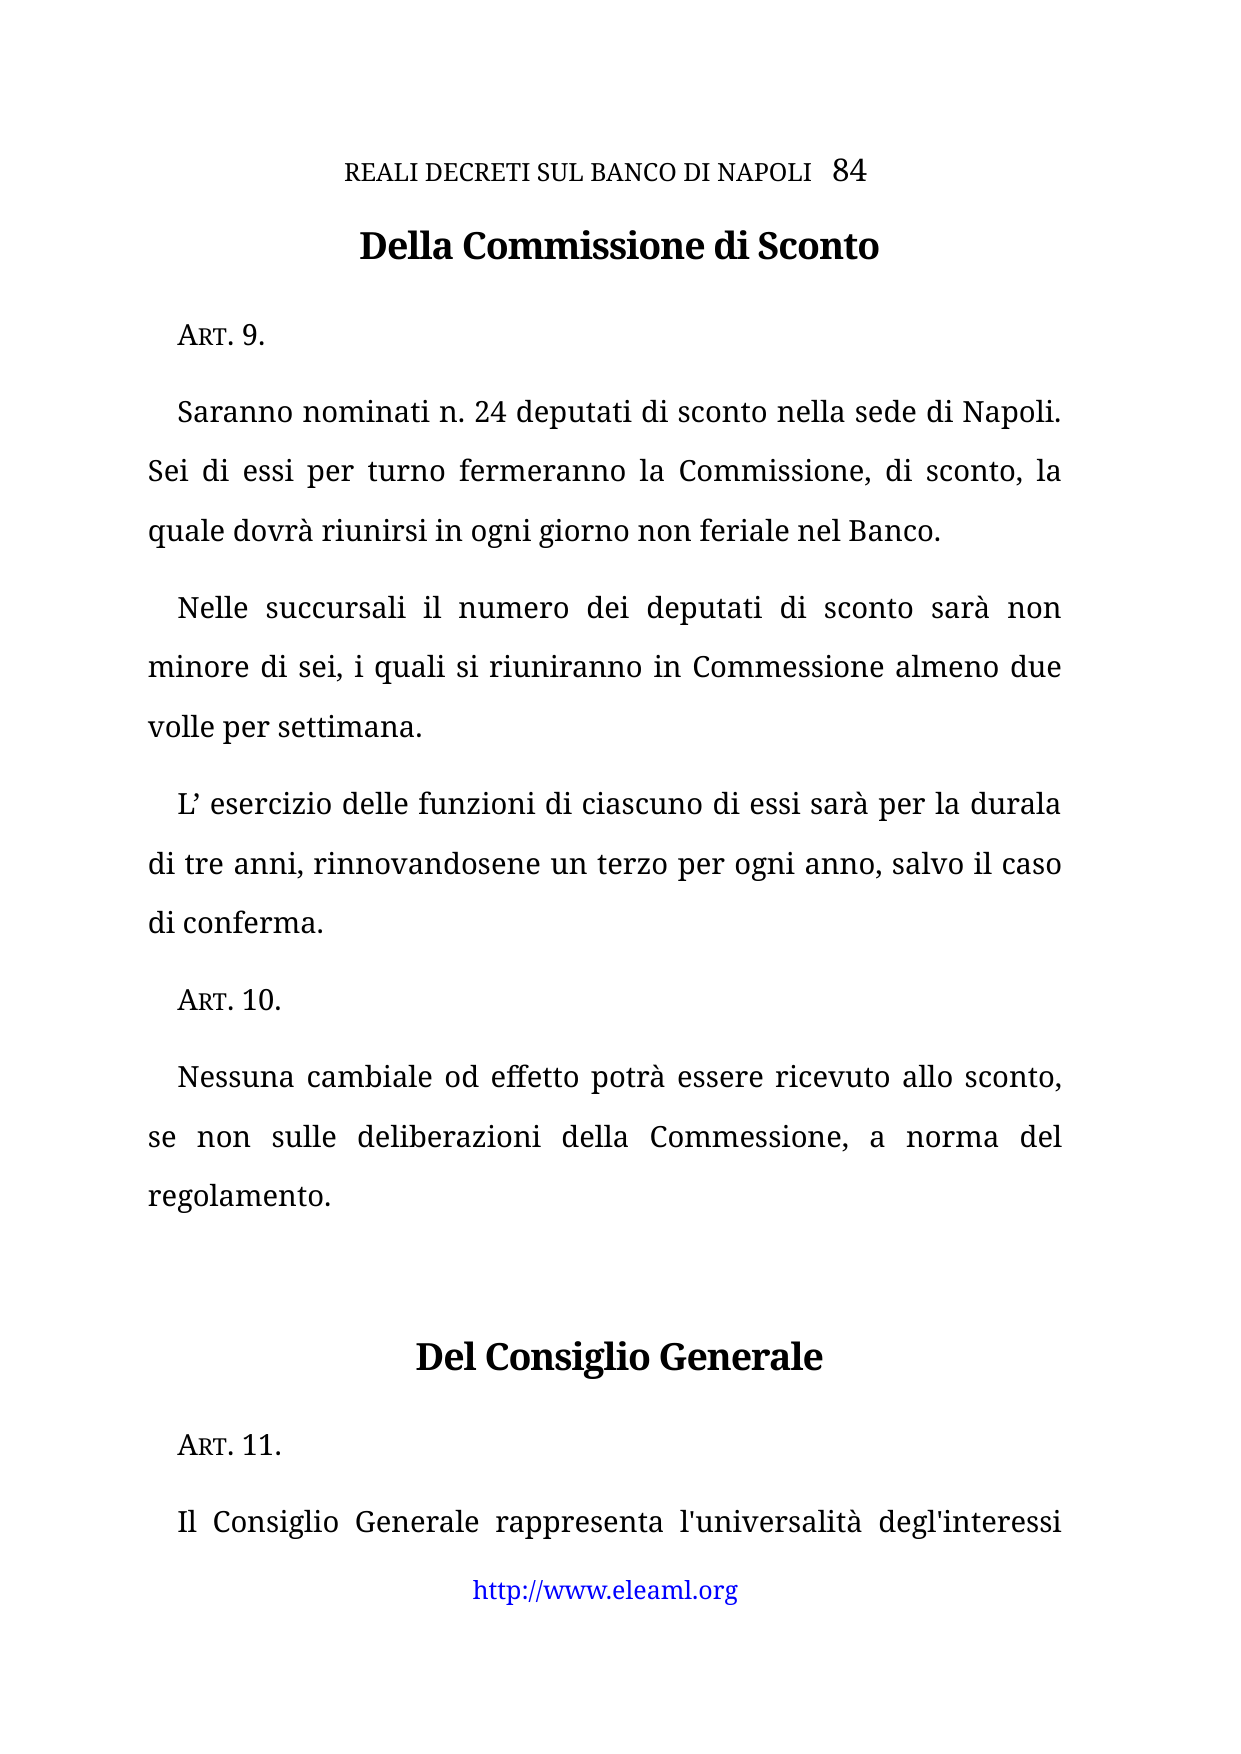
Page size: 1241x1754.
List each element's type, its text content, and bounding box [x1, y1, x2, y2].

text L’ esercizio delle funzioni di ciascuno di essi sarà per la durala di tre anni, rinnovandosene un terzo per ogni anno, salvo il caso di conferma. [148, 783, 1063, 942]
text Della Commissione di Sconto [148, 220, 1063, 271]
text Il Consiglio Generale rappresenta l'universalità degl'interessi [148, 1502, 1063, 1541]
text Art. 9. [148, 314, 1063, 354]
text Art. 11. [148, 1424, 1063, 1464]
text Nessuna cambiale od effetto potrà essere ricevuto allo sconto, se non sulle deliberazioni della Commessione, a norma del regolamento. [148, 1057, 1063, 1215]
text Art. 10. [148, 979, 1063, 1019]
text Saranno nominati n. 24 deputati di sconto nella sede di Napoli. Sei di essi per turno fermeranno la Commissione, di sconto, la quale dovrà riunirsi in ogni giorno non feriale nel Banco. [148, 391, 1063, 550]
text Del Consiglio Generale [148, 1330, 1063, 1381]
text Nelle succursali il numero dei deputati di sconto sarà non minore di sei, i quali si riuniranno in Commessione almeno due volle per settimana. [148, 587, 1063, 746]
